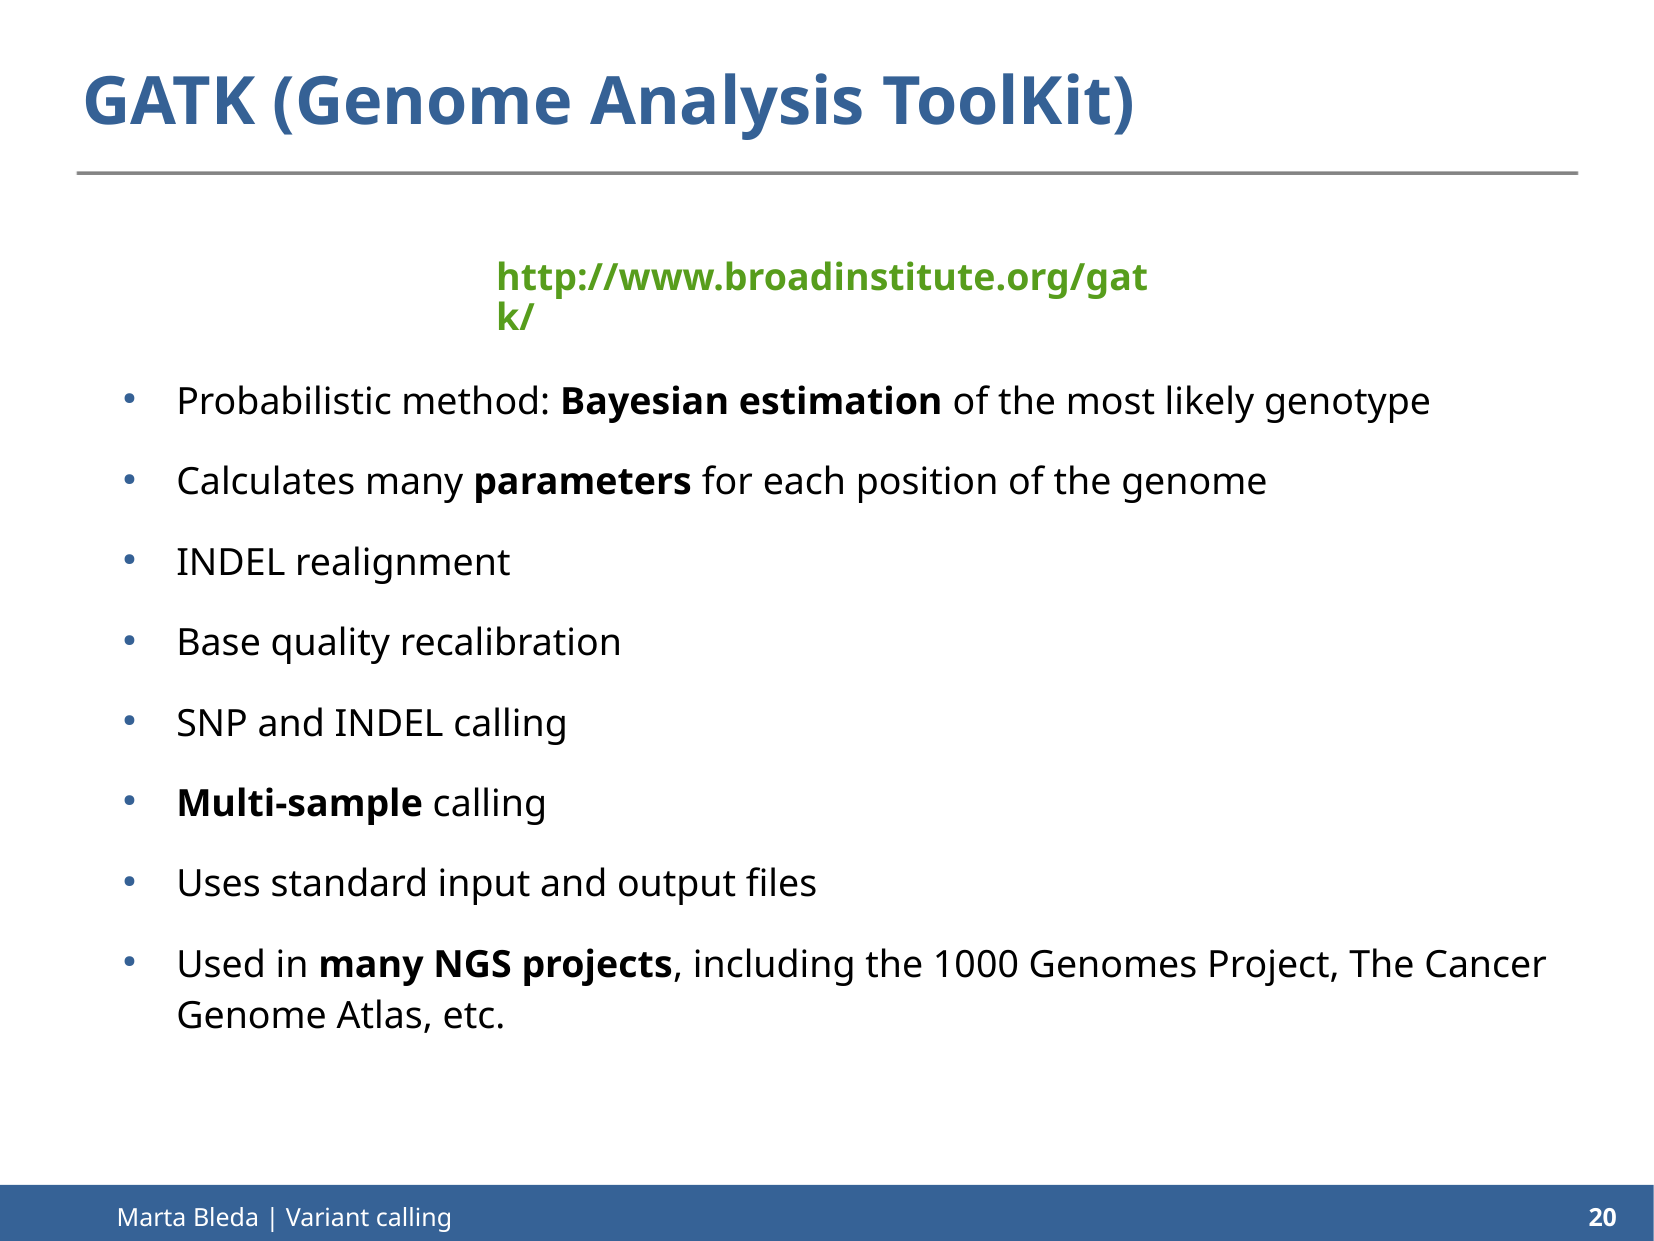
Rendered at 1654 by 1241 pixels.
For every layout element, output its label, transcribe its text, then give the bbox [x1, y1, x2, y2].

text_box http://www.broadinstitute.org/gatk/ [481, 243, 1173, 302]
picture [74, 170, 1580, 175]
list Probabilistic method: Bayesian estimation of the most likely genotype Calculates many parameters for each position of the genome INDEL realignment Base quality recalibration SNP and INDEL calling Multi-sample calling Uses standard input and output files Used in many NGS projects, including the 1000 Genomes Project, The Cancer Genome Atlas, etc. [105, 374, 1554, 1119]
title GATK (Genome Analysis ToolKit) [82, 49, 1571, 148]
